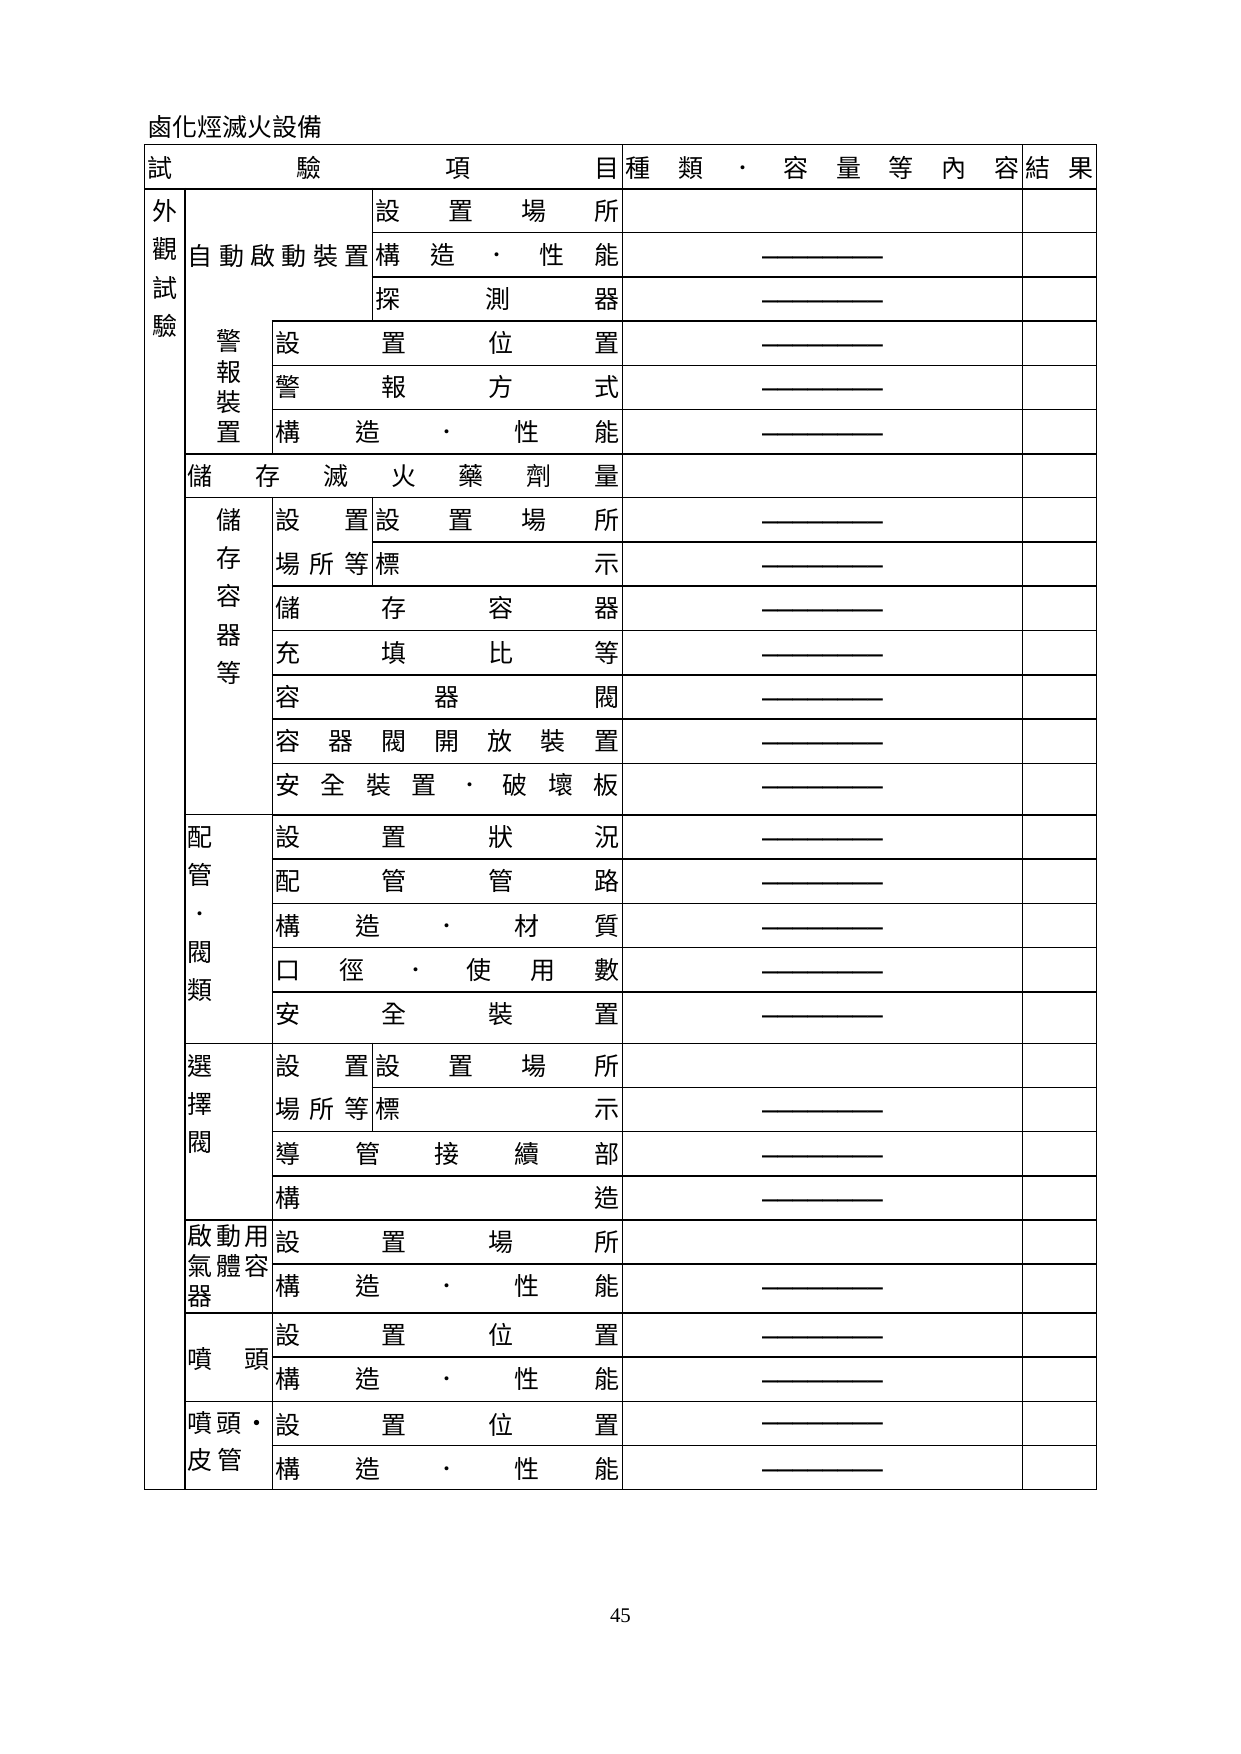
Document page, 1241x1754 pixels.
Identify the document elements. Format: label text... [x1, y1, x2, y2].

table_cell 充填比等 [273, 631, 622, 674]
table_cell 探測器 [373, 278, 622, 320]
table_cell 設置場所 [273, 1221, 622, 1263]
table_cell 儲存容器 [273, 587, 622, 629]
table_cell ──────── [623, 366, 1022, 409]
table_cell [1023, 948, 1096, 991]
table_cell [1023, 1221, 1096, 1263]
table_cell 設置場所 [373, 1044, 622, 1086]
text 鹵化烴滅火設備 [148, 108, 1092, 144]
table_cell [1023, 860, 1096, 902]
table_cell [623, 190, 1022, 232]
table_cell [1023, 676, 1096, 718]
table_cell ──────── [623, 631, 1022, 674]
table_cell [1023, 1314, 1096, 1356]
table_cell ──────── [623, 676, 1022, 718]
table_cell [623, 455, 1022, 497]
table_cell 設置位置 [273, 322, 622, 364]
table_cell [1023, 587, 1096, 629]
table_cell [1023, 190, 1096, 232]
table_cell [1023, 278, 1096, 320]
table_cell [1023, 455, 1096, 497]
table_cell ──────── [623, 948, 1022, 991]
table_cell ──────── [623, 1446, 1022, 1489]
table_header 試驗項目 [145, 145, 622, 188]
table_cell 標示 [373, 1088, 622, 1131]
table_cell [1023, 322, 1096, 364]
table_cell [1023, 1265, 1096, 1312]
table_cell [1023, 631, 1096, 674]
table_cell ──────── [623, 993, 1022, 1043]
table_cell ──────── [623, 860, 1022, 902]
table_cell 場所等 [273, 1086, 372, 1131]
table_cell [1023, 1446, 1096, 1489]
table_cell [1023, 764, 1096, 814]
table_cell [1023, 720, 1096, 762]
table_cell ──────── [623, 410, 1022, 453]
table_header 種類．容量等內容 [623, 145, 1022, 188]
table_cell 設置位置 [273, 1402, 622, 1445]
table_cell 構造．材質 [273, 904, 622, 947]
table_cell [1023, 1132, 1096, 1175]
table_cell [1023, 816, 1096, 858]
table_cell 口徑．使用數 [273, 948, 622, 991]
table_cell ──────── [623, 720, 1022, 762]
table_cell ──────── [623, 1402, 1022, 1445]
table_cell 構造．性能 [273, 1446, 622, 1489]
table_cell ──────── [623, 1088, 1022, 1131]
table_cell 噴頭 [186, 1314, 272, 1401]
table_cell [1023, 904, 1096, 947]
table_cell 構造．性能 [273, 1358, 622, 1401]
table_cell 外 觀 試 驗 [145, 190, 184, 1489]
table_cell ──────── [623, 543, 1022, 585]
table_cell ──────── [623, 587, 1022, 629]
table_cell ──────── [623, 278, 1022, 320]
table_cell 配 管 ． 閥 類 [186, 815, 272, 1043]
table_cell [1023, 498, 1096, 541]
table_cell ──────── [623, 322, 1022, 364]
table_cell 設置狀況 [273, 816, 622, 858]
table_cell ──────── [623, 498, 1022, 541]
table_header 結果 [1023, 145, 1096, 188]
table_cell 噴頭‧ 皮管 [186, 1402, 272, 1489]
table_cell ──────── [623, 816, 1022, 858]
table_cell 設 置 [273, 498, 372, 541]
table_cell 場所等 [273, 541, 372, 585]
table_cell [1023, 366, 1096, 409]
table_cell [1023, 233, 1096, 276]
table_cell 設置 [273, 1044, 372, 1086]
table_cell 導管接續部 [273, 1132, 622, 1175]
table_cell 設置場所 [373, 498, 622, 541]
table_cell [1023, 410, 1096, 453]
table_cell ──────── [623, 1132, 1022, 1175]
table_cell 自動啟動裝置 [186, 190, 372, 320]
table_cell 設置位置 [273, 1314, 622, 1356]
table_cell 構造．性能 [373, 233, 622, 276]
table_cell 警 報 裝 置 [186, 320, 272, 453]
table_cell ──────── [623, 1177, 1022, 1219]
table_cell [1023, 543, 1096, 585]
table_cell 設置場所 [373, 190, 622, 232]
table_cell ──────── [623, 764, 1022, 814]
table_cell 安全裝置 [273, 993, 622, 1043]
table_cell [1023, 1402, 1096, 1445]
table_cell 配管管路 [273, 860, 622, 902]
table_cell 啟動用 氣體容器 [186, 1221, 272, 1312]
table_cell ──────── [623, 1314, 1022, 1356]
table_cell [1023, 1044, 1096, 1086]
table_cell 儲 存 容 器 等 [186, 498, 272, 814]
table_cell [623, 1221, 1022, 1263]
table_cell ──────── [623, 233, 1022, 276]
table_cell ──────── [623, 1265, 1022, 1312]
table_cell 構造．性能 [273, 1265, 622, 1312]
table_cell ──────── [623, 1358, 1022, 1401]
table_cell 安全裝置．破壞板 [273, 764, 622, 814]
table_cell [1023, 993, 1096, 1043]
table_cell [1023, 1088, 1096, 1131]
table_cell [1023, 1358, 1096, 1401]
table_cell 構造 [273, 1177, 622, 1219]
table_cell [623, 1044, 1022, 1086]
table_cell 儲存滅火藥劑量 [186, 455, 622, 497]
table_cell 容器閥開放裝置 [273, 720, 622, 762]
table_cell 警報方式 [273, 366, 622, 409]
table_cell [1023, 1177, 1096, 1219]
table_cell 構造．性能 [273, 410, 622, 453]
table_cell 選 擇 閥 [186, 1044, 272, 1219]
table_cell 標示 [373, 543, 622, 585]
table_cell ──────── [623, 904, 1022, 947]
table_cell 容器閥 [273, 676, 622, 718]
